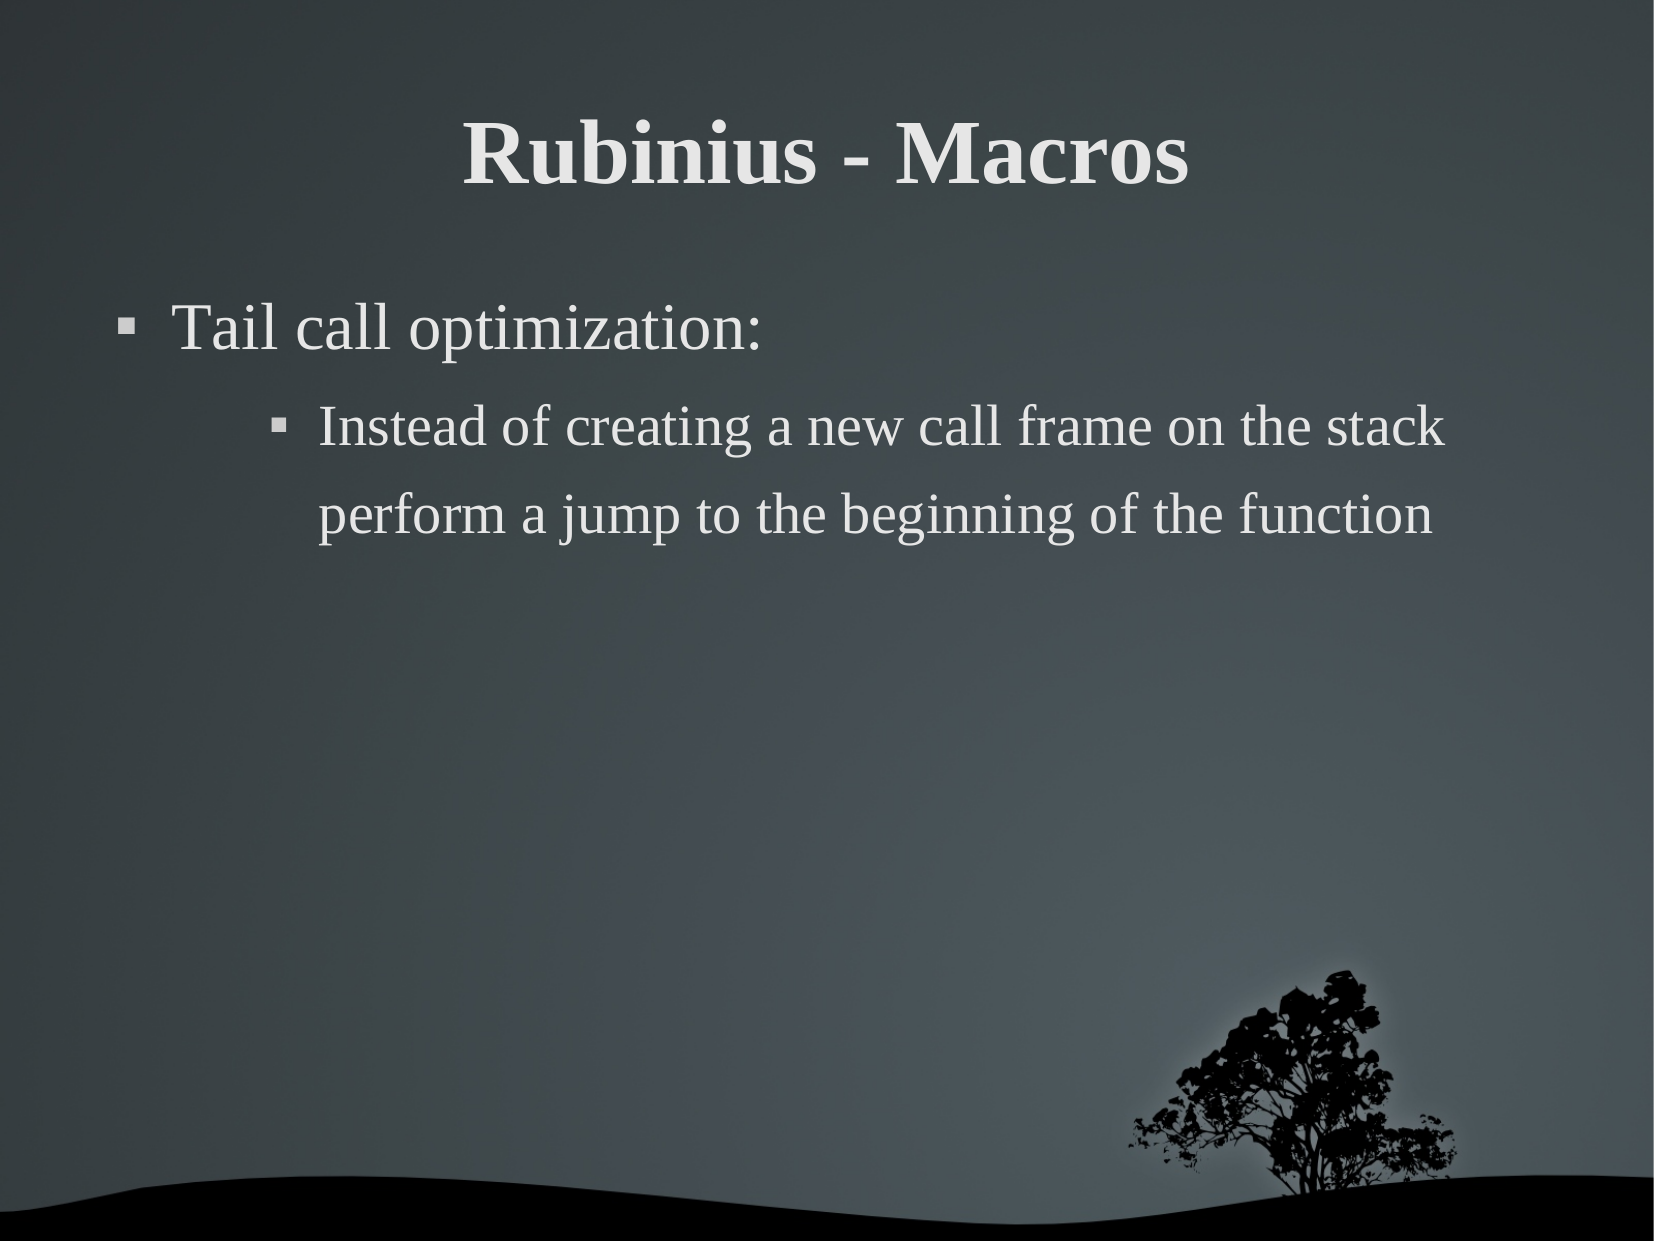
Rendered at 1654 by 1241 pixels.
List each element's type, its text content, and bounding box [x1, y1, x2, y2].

list Tail call optimization: Instead of creating a new call frame on the stack perform a jump to the beginning of the function [82, 290, 1571, 1094]
picture [0, 0, 1654, 1241]
title Rubinius - Macros [82, 56, 1571, 250]
